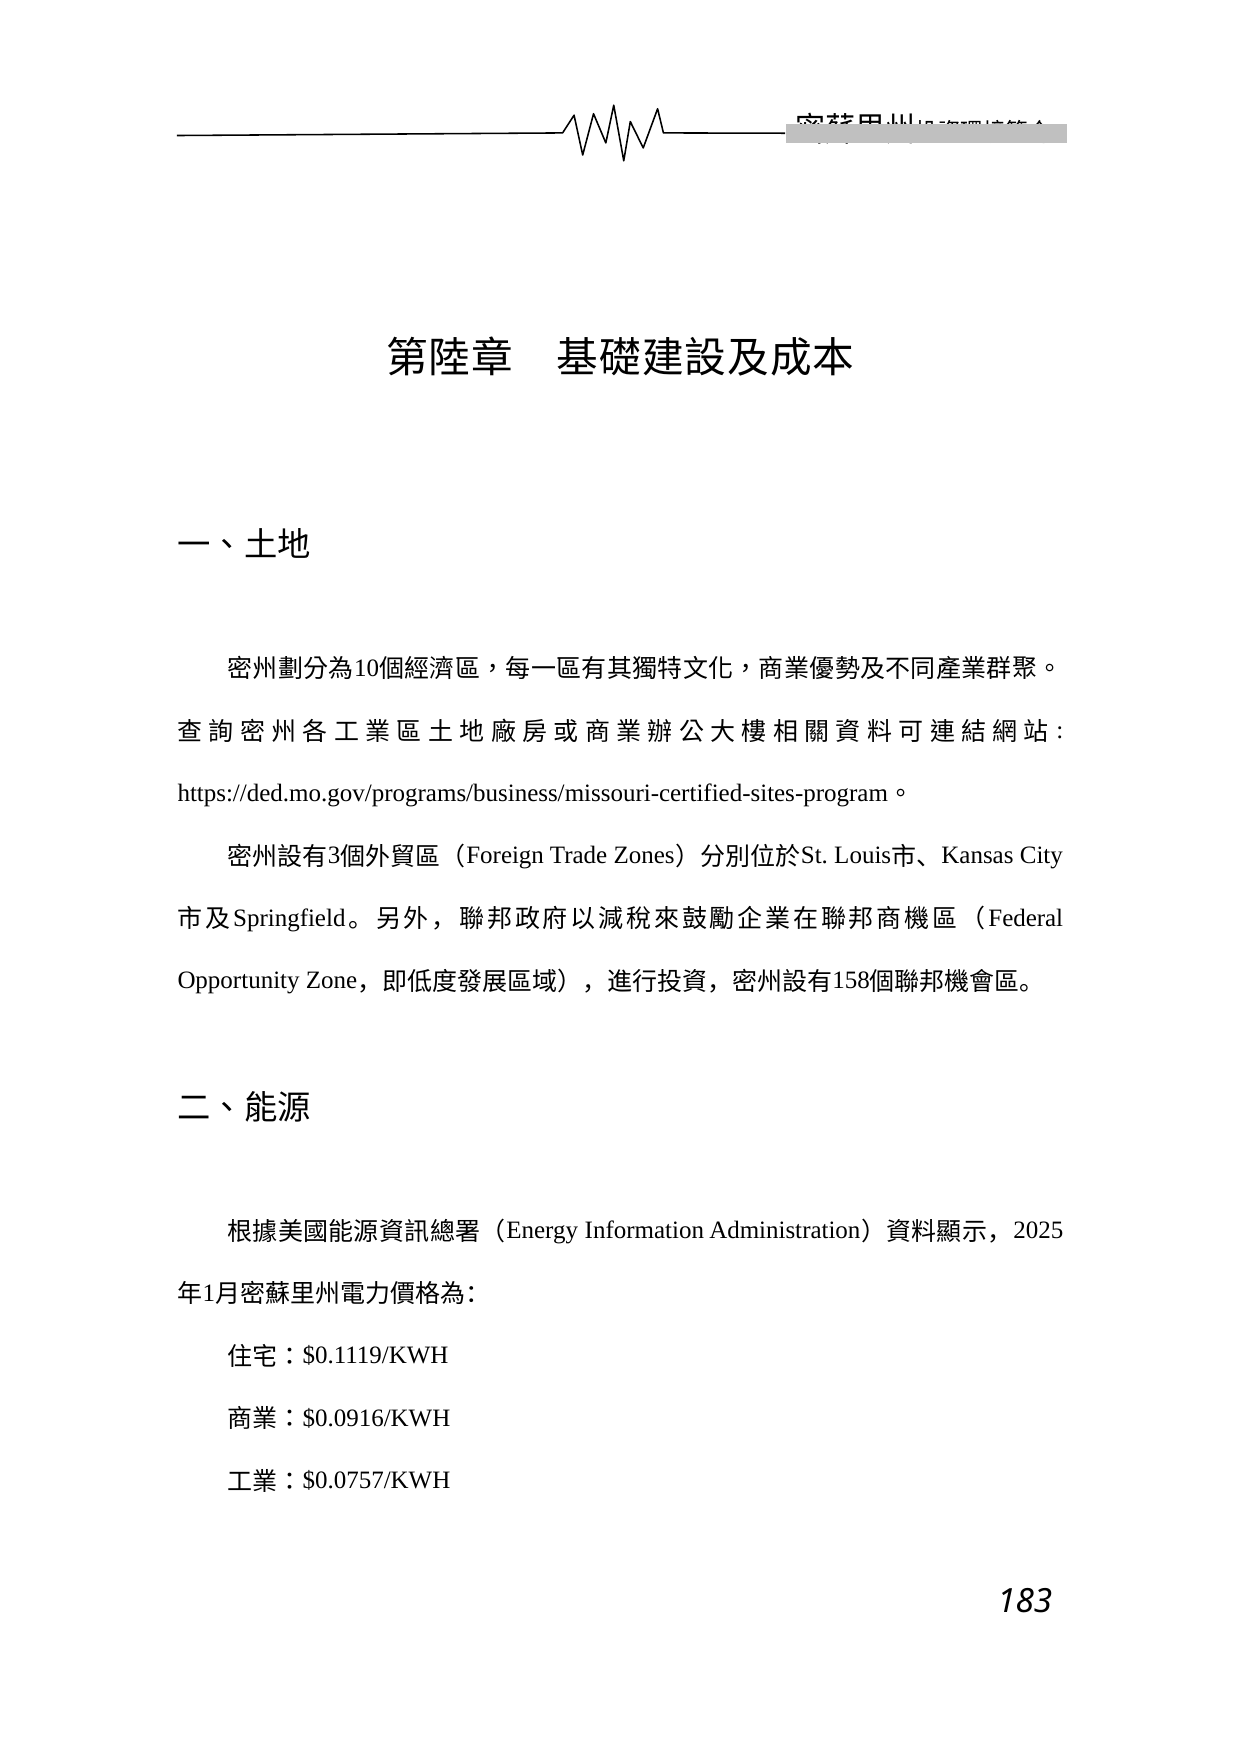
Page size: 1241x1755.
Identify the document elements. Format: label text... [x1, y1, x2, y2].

text 一、土地 [177, 500, 1063, 563]
text 住宅：$0.1119/KWH [177, 1313, 1063, 1375]
text 第陸章 基礎建設及成本 [177, 313, 1063, 375]
text 商業：$0.0916/KWH [177, 1375, 1063, 1438]
text 二、能源 [177, 1063, 1063, 1125]
text 密州設有3個外貿區（Foreign Trade Zones）分別位於St. Louis市、Kansas City市及Springfield。另外，聯邦政府以減稅來鼓勵企業在聯邦商機區（Federal Opportunity Zone，即低度發展區域），進行投資，密州設有158個聯邦機會區。 [177, 813, 1063, 1000]
text 工業：$0.0757/KWH [177, 1438, 1063, 1500]
text 密州劃分為10個經濟區，每一區有其獨特文化，商業優勢及不同產業群聚。查詢密州各工業區土地廠房或商業辦公大樓相關資料可連結網站: https://ded.mo.gov/programs/business/missouri-certified-sites-program。 [177, 625, 1063, 813]
text 根據美國能源資訊總署（Energy Information Administration）資料顯示，2025年1月密蘇里州電力價格為： [177, 1188, 1063, 1313]
